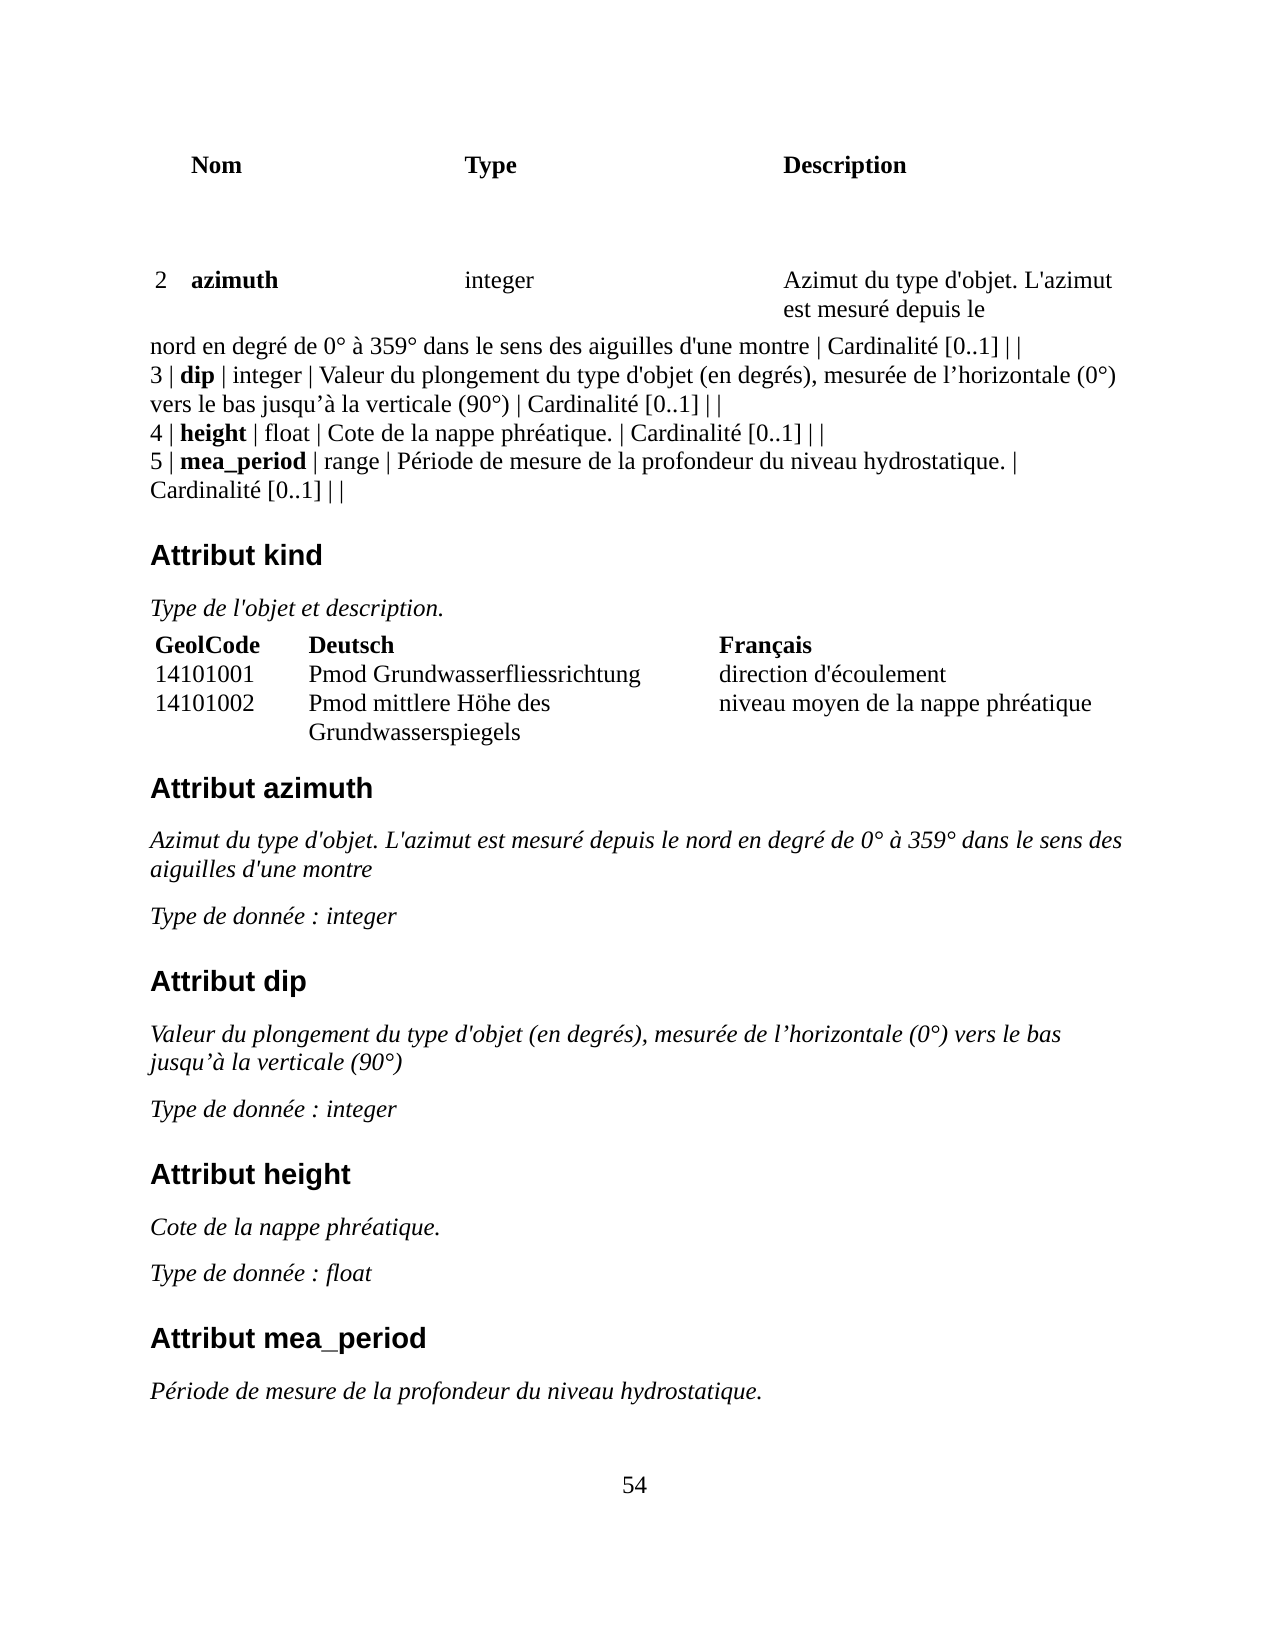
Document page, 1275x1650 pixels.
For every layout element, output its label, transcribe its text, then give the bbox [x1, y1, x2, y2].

subtitle Attribut mea_period [150, 1321, 1125, 1355]
table_cell 14101002 [150, 688, 304, 746]
subtitle Attribut height [150, 1157, 1125, 1190]
text Période de mesure de la profondeur du niveau hydrostatique. [150, 1376, 1125, 1405]
table_cell Pmod Grundwasserfliessrichtung [304, 659, 714, 688]
text Valeur du plongement du type d'objet (en degrés), mesurée de l’horizontale (0°) vers le bas jusqu’à la verticale (90°) [150, 1019, 1125, 1076]
text nord en degré de 0° à 359° dans le sens des aiguilles d'une montre | Cardinalité [0..1] | | 3 | dip | integer | Valeur du plongement du type d'objet (en degrés), mesurée de l’horizontale (0°) vers le bas jusqu’à la verticale (90°) | Cardinalité [0..1] | | 4 | height | float | Cote de la nappe phréatique. | Cardinalité [0..1] | | 5 | mea_period | range | Période de mesure de la profondeur du niveau hydrostatique. | Cardinalité [0..1] | | [150, 331, 1125, 504]
text Type de donnée : integer [150, 1094, 1125, 1123]
table_header Français [714, 631, 1125, 659]
table_cell niveau moyen de la nappe phréatique [714, 688, 1125, 746]
text Type de donnée : float [150, 1258, 1125, 1287]
table_header Description [779, 150, 1125, 265]
subtitle Attribut dip [150, 964, 1125, 997]
table_header [150, 150, 186, 265]
subtitle Attribut azimuth [150, 771, 1125, 804]
table_header Nom [186, 150, 460, 265]
table_cell integer [460, 265, 779, 322]
table_cell 2 [150, 265, 186, 322]
table_cell Azimut du type d'objet. L'azimut est mesuré depuis le [779, 265, 1125, 322]
text Cote de la nappe phréatique. [150, 1212, 1125, 1241]
table_cell azimuth [186, 265, 460, 322]
table_header Type [460, 150, 779, 265]
table_cell 14101001 [150, 659, 304, 688]
table_cell direction d'écoulement [714, 659, 1125, 688]
text Azimut du type d'objet. L'azimut est mesuré depuis le nord en degré de 0° à 359° dans le sens des aiguilles d'une montre [150, 826, 1125, 883]
table_header GeolCode [150, 631, 304, 659]
text Type de donnée : integer [150, 901, 1125, 930]
subtitle Attribut kind [150, 538, 1125, 571]
table_header Deutsch [304, 631, 714, 659]
table_cell Pmod mittlere Höhe des Grundwasserspiegels [304, 688, 714, 746]
text Type de l'objet et description. [150, 593, 1125, 622]
